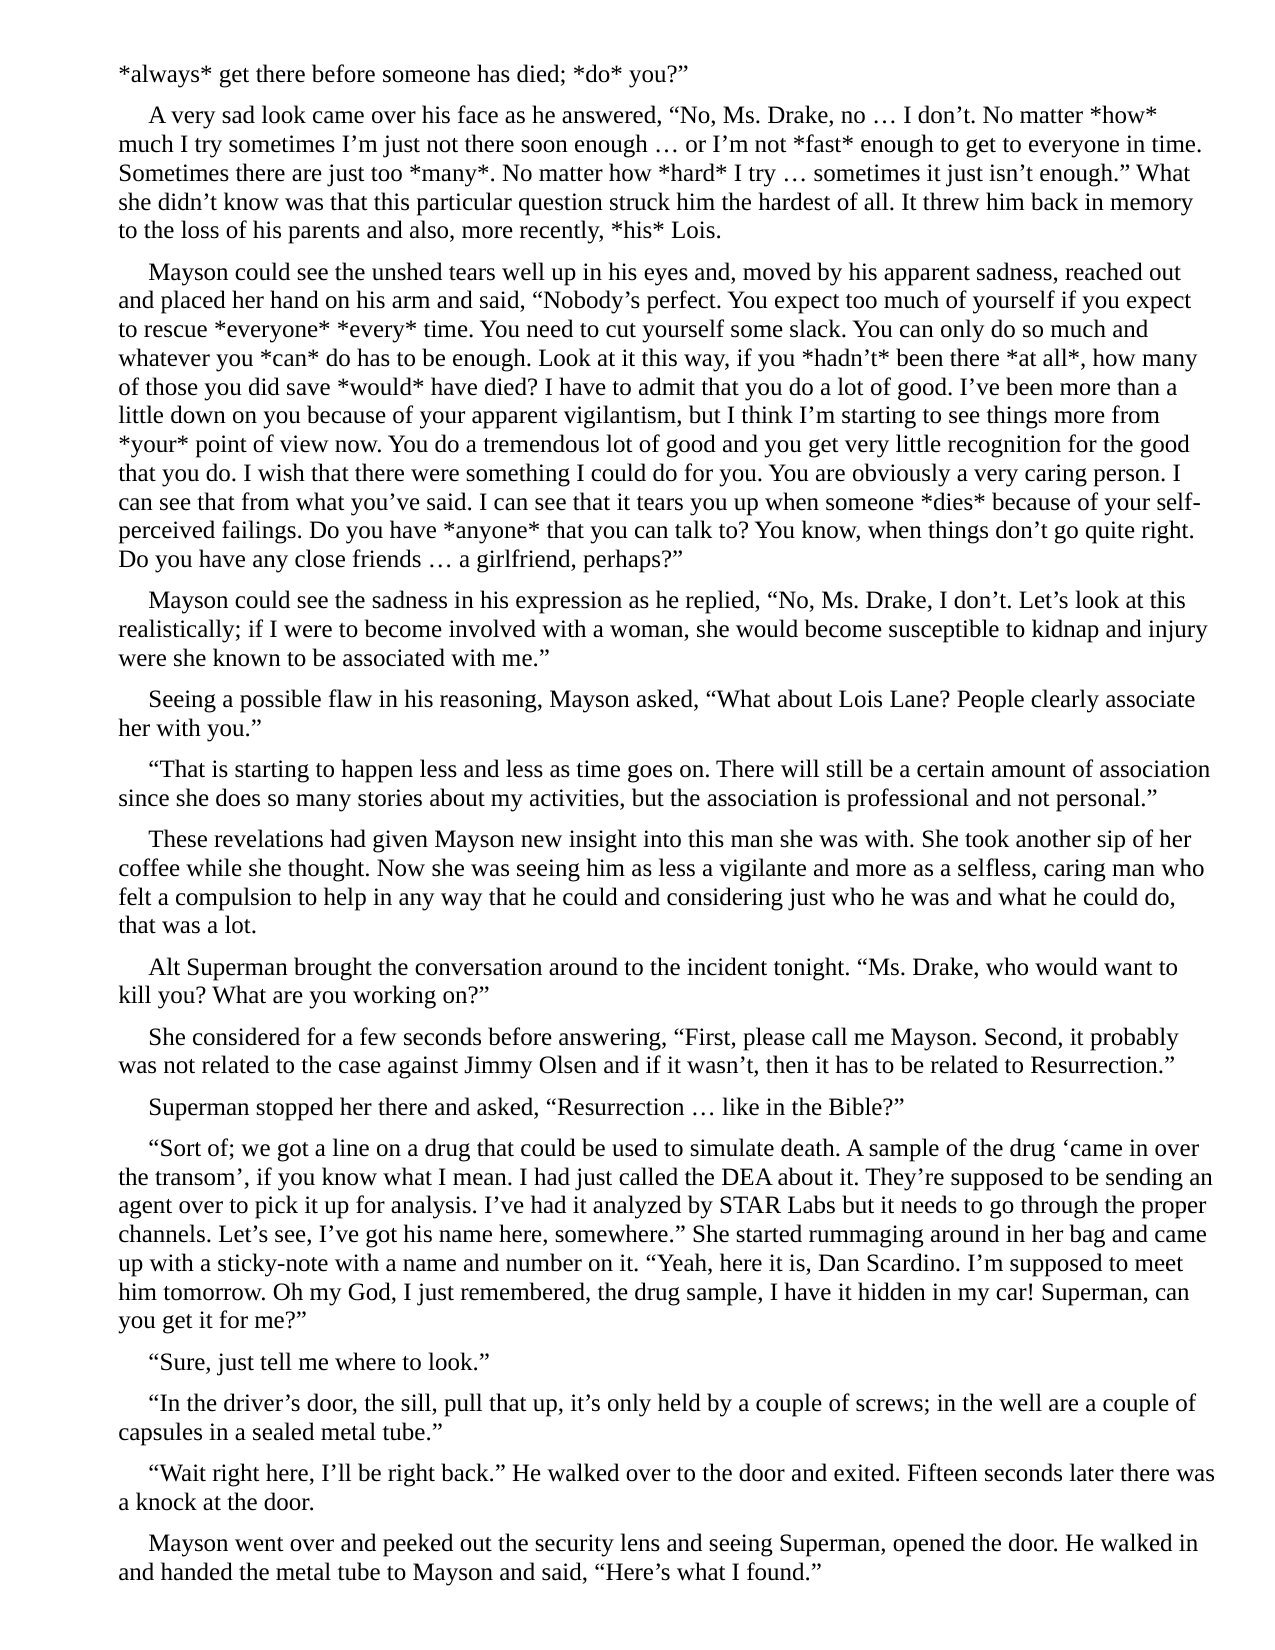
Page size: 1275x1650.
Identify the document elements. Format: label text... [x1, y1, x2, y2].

text Mayson could see the sadness in his expression as he replied, “No, Ms. Drake, I don’t. Let’s look at this realistically; if I were to become involved with a woman, she would become susceptible to kidnap and injury were she known to be associated with me.” [118, 585, 1216, 672]
text These revelations had given Mayson new insight into this man she was with. She took another sip of her coffee while she thought. Now she was seeing him as less a vigilante and more as a selfless, caring man who felt a compulsion to help in any way that he could and considering just who he was and what he could do, that was a lot. [118, 824, 1216, 939]
text Mayson could see the unshed tears well up in his eyes and, moved by his apparent sadness, reached out and placed her hand on his arm and said, “Nobody’s perfect. You expect too much of yourself if you expect to rescue *everyone* *every* time. You need to cut yourself some slack. You can only do so much and whatever you *can* do has to be enough. Look at it this way, if you *hadn’t* been there *at all*, how many of those you did save *would* have died? I have to admit that you do a lot of good. I’ve been more than a little down on you because of your apparent vigilantism, but I think I’m starting to see things more from *your* point of view now. You do a tremendous lot of good and you get very little recognition for the good that you do. I wish that there were something I could do for you. You are obviously a very caring person. I can see that from what you’ve said. I can see that it tears you up when someone *dies* because of your self-perceived failings. Do you have *anyone* that you can talk to? You know, when things don’t go quite right. Do you have any close friends … a girlfriend, perhaps?” [118, 257, 1216, 573]
text “Sort of; we got a line on a drug that could be used to simulate death. A sample of the drug ‘came in over the transom’, if you know what I mean. I had just called the DEA about it. They’re supposed to be sending an agent over to pick it up for analysis. I’ve had it analyzed by STAR Labs but it needs to go through the proper channels. Let’s see, I’ve got his name here, somewhere.” She started rummaging around in her bag and came up with a sticky-note with a name and number on it. “Yeah, here it is, Dan Scardino. I’m supposed to meet him tomorrow. Oh my God, I just remembered, the drug sample, I have it hidden in my car! Superman, can you get it for me?” [118, 1133, 1216, 1334]
text Seeing a possible flaw in his reasoning, Mayson asked, “What about Lois Lane? People clearly associate her with you.” [118, 684, 1216, 742]
text “Sure, just tell me where to look.” [118, 1347, 1216, 1375]
text Alt Superman brought the conversation around to the incident tonight. “Ms. Drake, who would want to kill you? What are you working on?” [118, 952, 1216, 1009]
text Mayson went over and peeked out the security lens and seeing Superman, opened the door. He walked in and handed the metal tube to Mayson and said, “Here’s what I found.” [118, 1528, 1216, 1585]
text “In the driver’s door, the sill, pull that up, it’s only held by a couple of screws; in the well are a couple of capsules in a sealed metal tube.” [118, 1388, 1216, 1445]
text *always* get there before someone has died; *do* you?” [118, 59, 1216, 88]
text “Wait right here, I’ll be right back.” He walked over to the door and exited. Fifteen seconds later there was a knock at the door. [118, 1458, 1216, 1515]
text “That is starting to happen less and less as time goes on. There will still be a certain amount of association since she does so many stories about my activities, but the association is professional and not personal.” [118, 754, 1216, 812]
text Superman stopped her there and asked, “Resurrection … like in the Bible?” [118, 1092, 1216, 1120]
text A very sad look came over his face as he answered, “No, Ms. Drake, no … I don’t. No matter *how* much I try sometimes I’m just not there soon enough … or I’m not *fast* enough to get to everyone in time. Sometimes there are just too *many*. No matter how *hard* I try … sometimes it just isn’t enough.” What she didn’t know was that this particular question struck him the hardest of all. It threw him back in memory to the loss of his parents and also, more recently, *his* Lois. [118, 100, 1216, 244]
text She considered for a few seconds before answering, “First, please call me Mayson. Second, it probably was not related to the case against Jimmy Olsen and if it wasn’t, then it has to be related to Resurrection.” [118, 1022, 1216, 1079]
